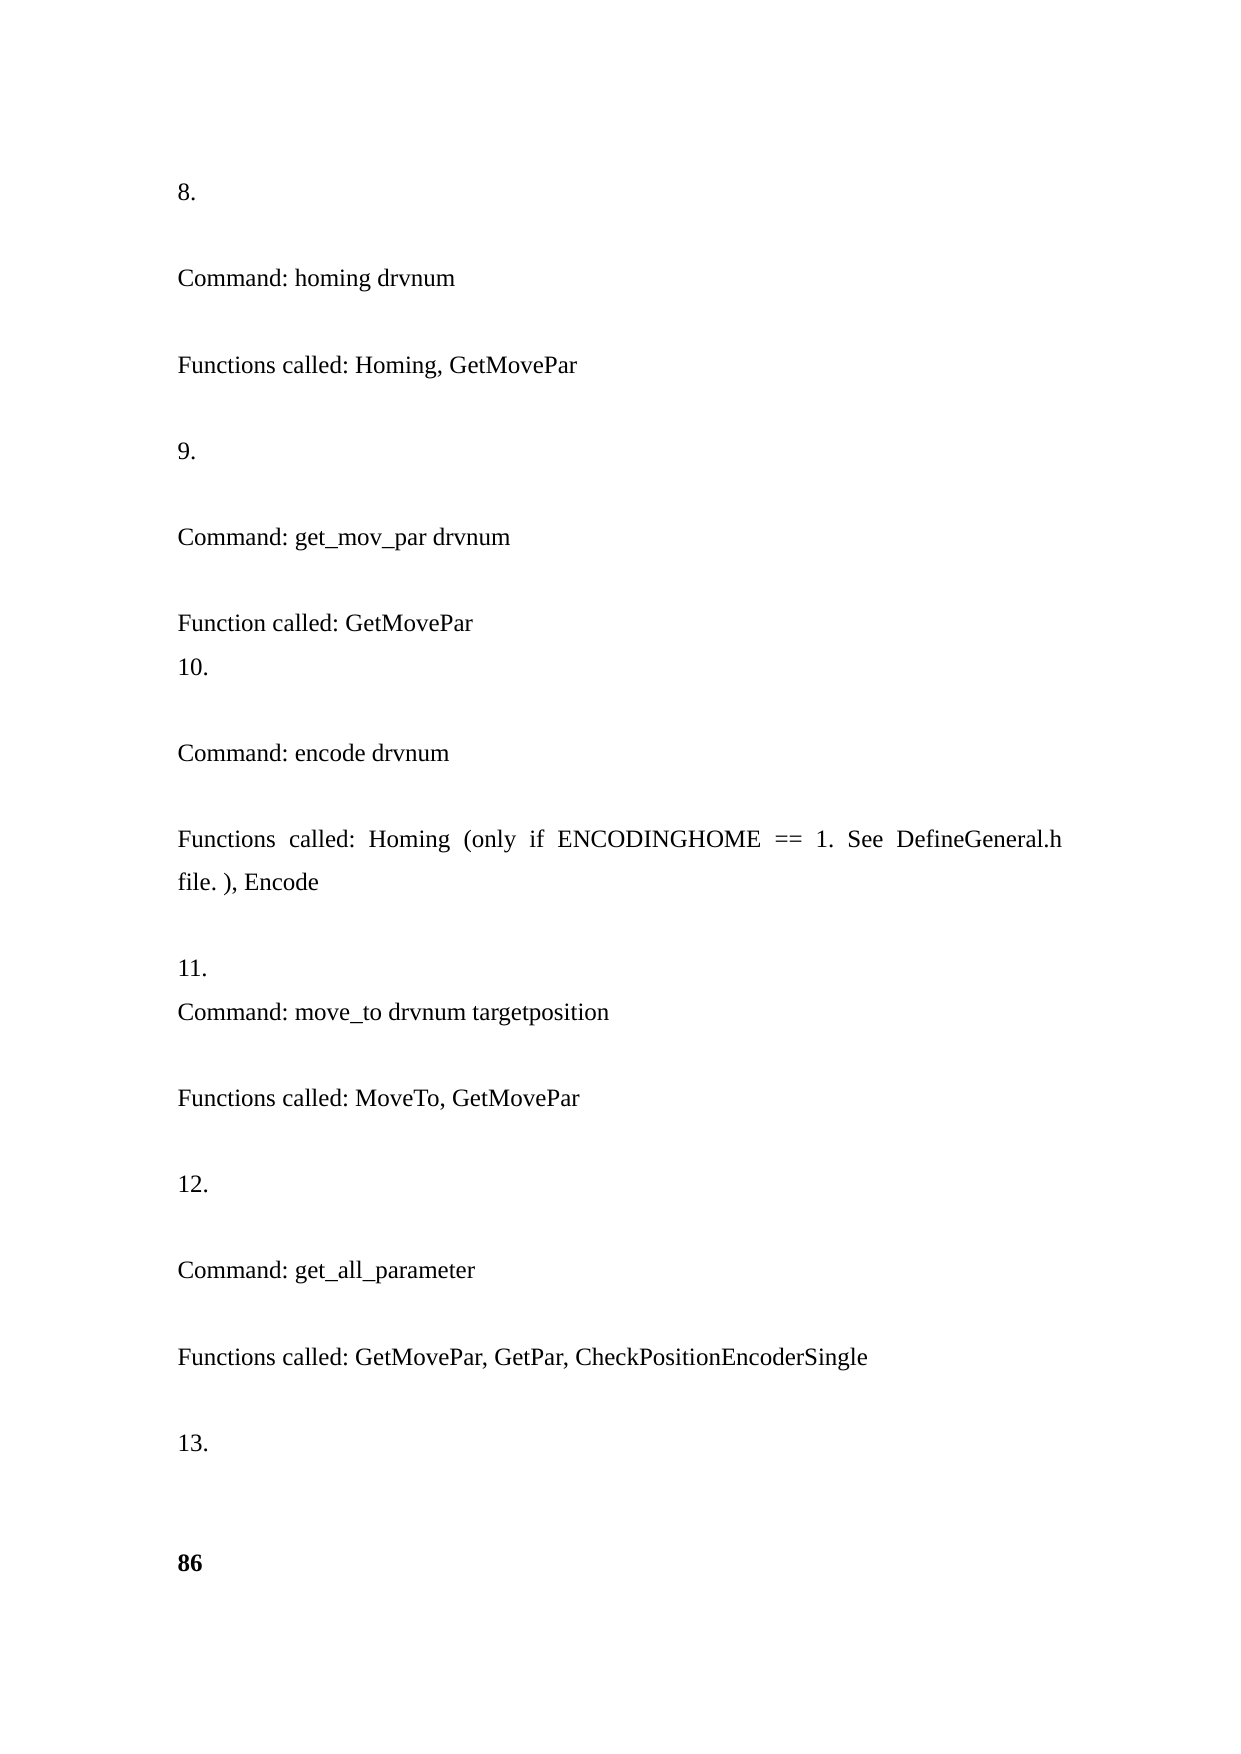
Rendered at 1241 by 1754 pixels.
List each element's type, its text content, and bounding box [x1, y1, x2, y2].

text 12. [177, 1169, 1063, 1198]
text Function called: GetMovePar [177, 608, 1063, 637]
text 9. [177, 436, 1063, 465]
text Functions called: Homing, GetMovePar [177, 350, 1063, 378]
text Command: get_mov_par drvnum [177, 522, 1063, 551]
text Functions called: MoveTo, GetMovePar [177, 1083, 1063, 1112]
text Command: get_all_parameter [177, 1255, 1063, 1284]
text Command: homing drvnum [177, 263, 1063, 292]
text 13. [177, 1428, 1063, 1457]
text Functions called: GetMovePar, GetPar, CheckPositionEncoderSingle [177, 1342, 1063, 1370]
text 10. [177, 652, 1063, 680]
text 11. [177, 953, 1063, 982]
text Functions called: Homing (only if ENCODINGHOME == 1. See DefineGeneral.h file. ), Encode [177, 824, 1063, 896]
text Command: encode drvnum [177, 738, 1063, 767]
text 8. [177, 177, 1063, 206]
text Command: move_to drvnum targetposition [177, 997, 1063, 1025]
